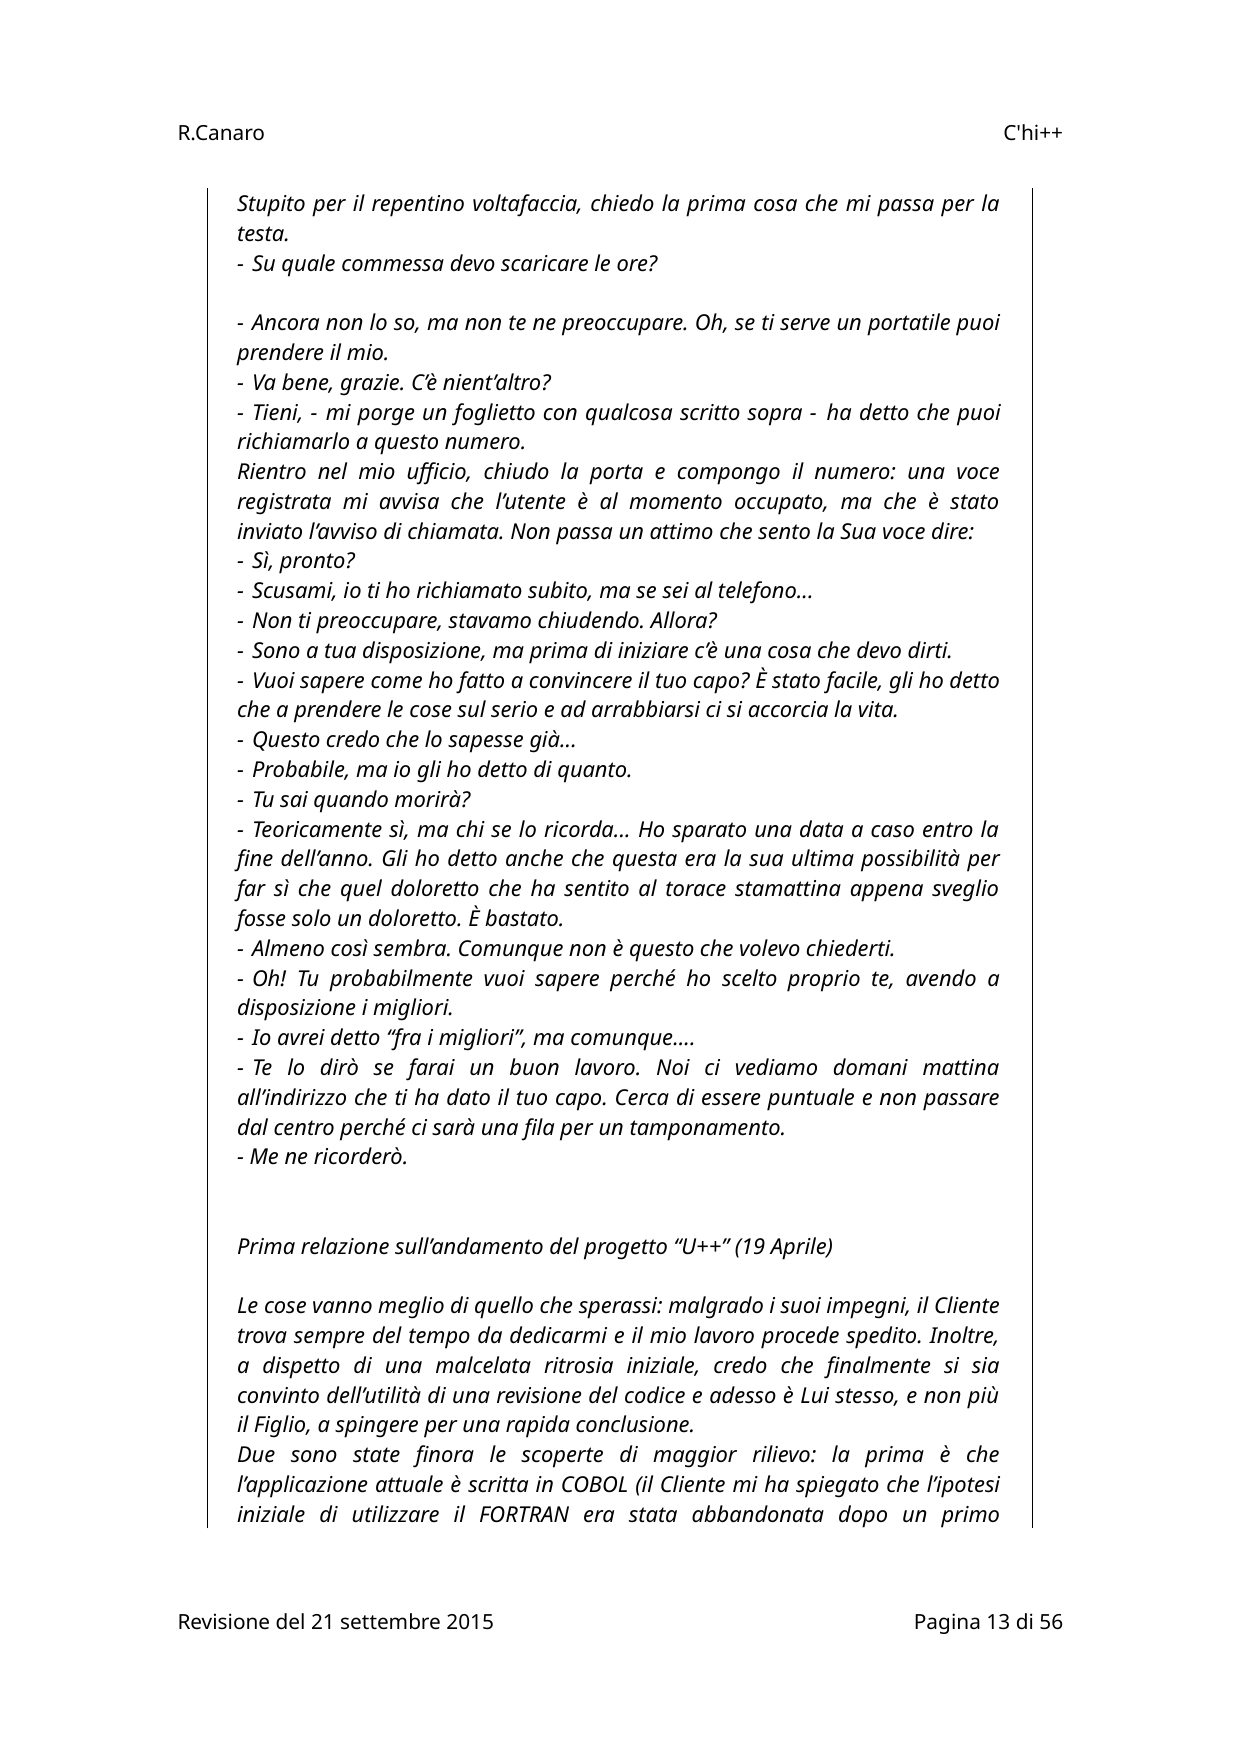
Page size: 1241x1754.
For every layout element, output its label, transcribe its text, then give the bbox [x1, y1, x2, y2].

text - Vuoi sapere come ho fatto a convincere il tuo capo? È stato facile, gli ho detto che a prendere le cose sul serio e ad arrabbiarsi ci si accorcia la vita. [208, 664, 1032, 724]
text - Va bene, grazie. C’è nient’altro? [208, 367, 1032, 396]
text - Scusami, io ti ho richiamato subito, ma se sei al telefono... [208, 575, 1032, 605]
text - Me ne ricorderò. [208, 1141, 1032, 1171]
text - Io avrei detto “fra i migliori”, ma comunque.... [208, 1022, 1032, 1052]
text - Almeno così sembra. Comunque non è questo che volevo chiederti. [208, 933, 1032, 962]
text - Probabile, ma io gli ho detto di quanto. [208, 754, 1032, 784]
text - Teoricamente sì, ma chi se lo ricorda... Ho sparato una data a caso entro la fine dell’anno. Gli ho detto anche che questa era la sua ultima possibilità per far sì che quel doloretto che ha sentito al torace stamattina appena sveglio fosse solo un doloretto. È bastato. [208, 813, 1032, 933]
text Stupito per il repentino voltafaccia, chiedo la prima cosa che mi passa per la testa. [208, 188, 1032, 247]
text - Non ti preoccupare, stavamo chiudendo. Allora? [208, 605, 1032, 635]
text - Tieni, - mi porge un foglietto con qualcosa scritto sopra - ha detto che puoi richiamarlo a questo numero. [208, 396, 1032, 456]
text - Tu sai quando morirà? [208, 784, 1032, 813]
text Le cose vanno meglio di quello che sperassi: malgrado i suoi impegni, il Cliente trova sempre del tempo da dedicarmi e il mio lavoro procede spedito. Inoltre, a dispetto di una malcelata ritrosia iniziale, credo che finalmente si sia convinto dell’utilità di una revisione del codice e adesso è Lui stesso, e non più il Figlio, a spingere per una rapida conclusione. [208, 1290, 1032, 1439]
text - Su quale commessa devo scaricare le ore? [208, 247, 1032, 277]
text Prima relazione sull’andamento del progetto “U++” (19 Aprile) [208, 1231, 1032, 1260]
text Due sono state finora le scoperte di maggior rilievo: la prima è che l’applicazione attuale è scritta in COBOL (il Cliente mi ha spiegato che l’ipotesi iniziale di utilizzare il FORTRAN era stata abbandonata dopo un primo [208, 1439, 1032, 1528]
text - Questo credo che lo sapesse già... [208, 724, 1032, 754]
text - Sì, pronto? [208, 545, 1032, 575]
text - Oh! Tu probabilmente vuoi sapere perché ho scelto proprio te, avendo a disposizione i migliori. [208, 962, 1032, 1022]
text - Te lo dirò se farai un buon lavoro. Noi ci vediamo domani mattina all’indirizzo che ti ha dato il tuo capo. Cerca di essere puntuale e non passare dal centro perché ci sarà una fila per un tamponamento. [208, 1052, 1032, 1141]
text - Sono a tua disposizione, ma prima di iniziare c’è una cosa che devo dirti. [208, 635, 1032, 664]
text - Ancora non lo so, ma non te ne preoccupare. Oh, se ti serve un portatile puoi prendere il mio. [208, 307, 1032, 367]
text Rientro nel mio ufficio, chiudo la porta e compongo il numero: una voce registrata mi avvisa che l’utente è al momento occupato, ma che è stato inviato l’avviso di chiamata. Non passa un attimo che sento la Sua voce dire: [208, 456, 1032, 545]
